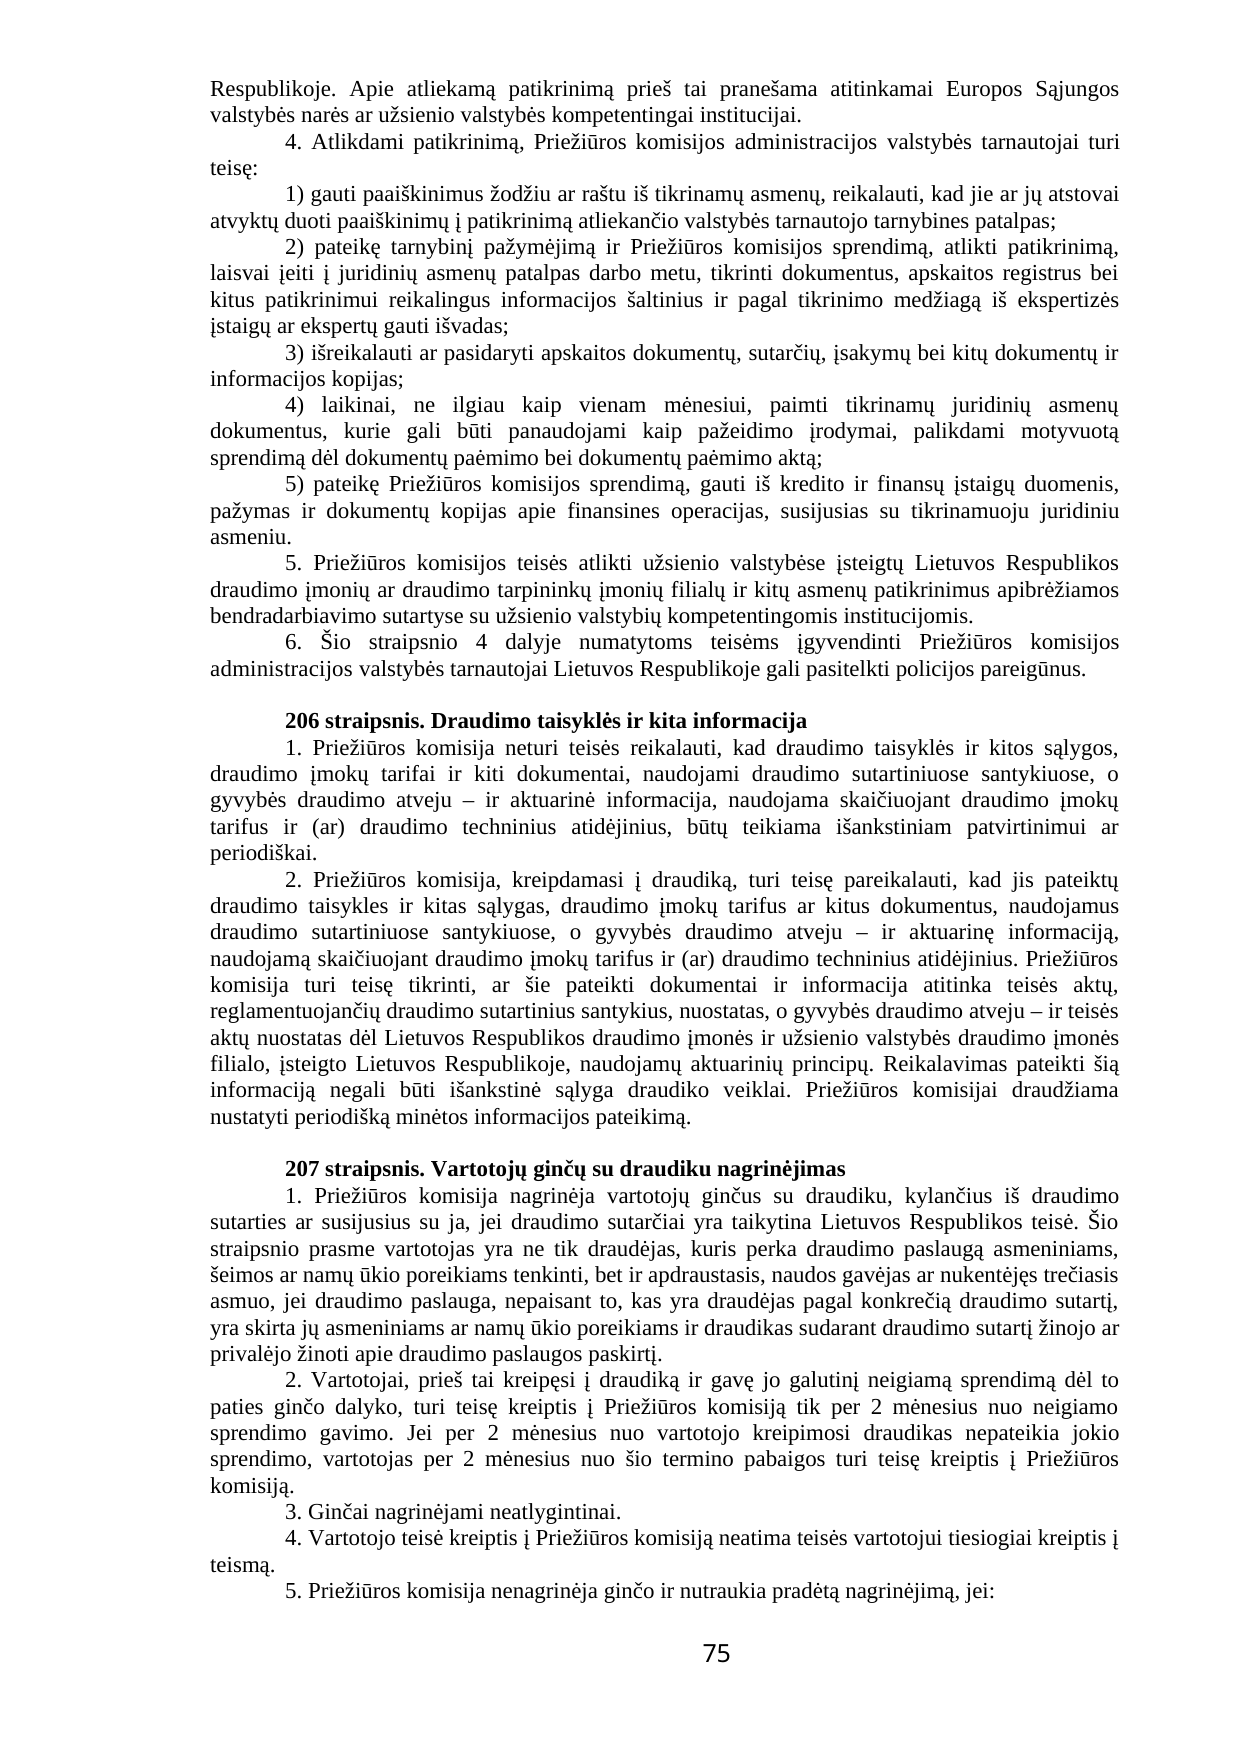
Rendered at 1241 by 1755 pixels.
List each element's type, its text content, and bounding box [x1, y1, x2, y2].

text 4. Vartotojo teisė kreiptis į Priežiūros komisiją neatima teisės vartotojui tiesiogiai kreiptis į teismą. [210, 1524, 1120, 1577]
text 5. Priežiūros komisija nenagrinėja ginčo ir nutraukia pradėtą nagrinėjimą, jei: [210, 1577, 1120, 1603]
text 4) laikinai, ne ilgiau kaip vienam mėnesiui, paimti tikrinamų juridinių asmenų dokumentus, kurie gali būti panaudojami kaip pažeidimo įrodymai, palikdami motyvuotą sprendimą dėl dokumentų paėmimo bei dokumentų paėmimo aktą; [210, 391, 1120, 470]
text Respublikoje. Apie atliekamą patikrinimą prieš tai pranešama atitinkamai Europos Sąjungos valstybės narės ar užsienio valstybės kompetentingai institucijai. [210, 75, 1120, 128]
text 2) pateikę tarnybinį pažymėjimą ir Priežiūros komisijos sprendimą, atlikti patikrinimą, laisvai įeiti į juridinių asmenų patalpas darbo metu, tikrinti dokumentus, apskaitos registrus bei kitus patikrinimui reikalingus informacijos šaltinius ir pagal tikrinimo medžiagą iš ekspertizės įstaigų ar ekspertų gauti išvadas; [210, 233, 1120, 338]
text 1. Priežiūros komisija neturi teisės reikalauti, kad draudimo taisyklės ir kitos sąlygos, draudimo įmokų tarifai ir kiti dokumentai, naudojami draudimo sutartiniuose santykiuose, o gyvybės draudimo atveju – ir aktuarinė informacija, naudojama skaičiuojant draudimo įmokų tarifus ir (ar) draudimo techninius atidėjinius, būtų teikiama išankstiniam patvirtinimui ar periodiškai. [210, 734, 1120, 866]
text 1) gauti paaiškinimus žodžiu ar raštu iš tikrinamų asmenų, reikalauti, kad jie ar jų atstovai atvyktų duoti paaiškinimų į patikrinimą atliekančio valstybės tarnautojo tarnybines patalpas; [210, 180, 1120, 233]
text 2. Vartotojai, prieš tai kreipęsi į draudiką ir gavę jo galutinį neigiamą sprendimą dėl to paties ginčo dalyko, turi teisę kreiptis į Priežiūros komisiją tik per 2 mėnesius nuo neigiamo sprendimo gavimo. Jei per 2 mėnesius nuo vartotojo kreipimosi draudikas nepateikia jokio sprendimo, vartotojas per 2 mėnesius nuo šio termino pabaigos turi teisę kreiptis į Priežiūros komisiją. [210, 1366, 1120, 1498]
text 3. Ginčai nagrinėjami neatlygintinai. [210, 1498, 1120, 1524]
text 4. Atlikdami patikrinimą, Priežiūros komisijos administracijos valstybės tarnautojai turi teisę: [210, 128, 1120, 180]
text 6. Šio straipsnio 4 dalyje numatytoms teisėms įgyvendinti Priežiūros komisijos administracijos valstybės tarnautojai Lietuvos Respublikoje gali pasitelkti policijos pareigūnus. [210, 628, 1120, 681]
text 3) išreikalauti ar pasidaryti apskaitos dokumentų, sutarčių, įsakymų bei kitų dokumentų ir informacijos kopijas; [210, 338, 1120, 391]
text 5. Priežiūros komisijos teisės atlikti užsienio valstybėse įsteigtų Lietuvos Respublikos draudimo įmonių ar draudimo tarpininkų įmonių filialų ir kitų asmenų patikrinimus apibrėžiamos bendradarbiavimo sutartyse su užsienio valstybių kompetentingomis institucijomis. [210, 549, 1120, 628]
text 2. Priežiūros komisija, kreipdamasi į draudiką, turi teisę pareikalauti, kad jis pateiktų draudimo taisykles ir kitas sąlygas, draudimo įmokų tarifus ar kitus dokumentus, naudojamus draudimo sutartiniuose santykiuose, o gyvybės draudimo atveju – ir aktuarinę informaciją, naudojamą skaičiuojant draudimo įmokų tarifus ir (ar) draudimo techninius atidėjinius. Priežiūros komisija turi teisę tikrinti, ar šie pateikti dokumentai ir informacija atitinka teisės aktų, reglamentuojančių draudimo sutartinius santykius, nuostatas, o gyvybės draudimo atveju – ir teisės aktų nuostatas dėl Lietuvos Respublikos draudimo įmonės ir užsienio valstybės draudimo įmonės filialo, įsteigto Lietuvos Respublikoje, naudojamų aktuarinių principų. Reikalavimas pateikti šią informaciją negali būti išankstinė sąlyga draudiko veiklai. Priežiūros komisijai draudžiama nustatyti periodišką minėtos informacijos pateikimą. [210, 866, 1120, 1129]
text 5) pateikę Priežiūros komisijos sprendimą, gauti iš kredito ir finansų įstaigų duomenis, pažymas ir dokumentų kopijas apie finansines operacijas, susijusias su tikrinamuoju juridiniu asmeniu. [210, 470, 1120, 549]
text 206 straipsnis. Draudimo taisyklės ir kita informacija [210, 707, 1120, 734]
text 1. Priežiūros komisija nagrinėja vartotojų ginčus su draudiku, kylančius iš draudimo sutarties ar susijusius su ja, jei draudimo sutarčiai yra taikytina Lietuvos Respublikos teisė. Šio straipsnio prasme vartotojas yra ne tik draudėjas, kuris perka draudimo paslaugą asmeniniams, šeimos ar namų ūkio poreikiams tenkinti, bet ir apdraustasis, naudos gavėjas ar nukentėjęs trečiasis asmuo, jei draudimo paslauga, nepaisant to, kas yra draudėjas pagal konkrečią draudimo sutartį, yra skirta jų asmeniniams ar namų ūkio poreikiams ir draudikas sudarant draudimo sutartį žinojo ar privalėjo žinoti apie draudimo paslaugos paskirtį. [210, 1182, 1120, 1366]
subtitle 207 straipsnis. Vartotojų ginčų su draudiku nagrinėjimas [210, 1156, 1120, 1182]
